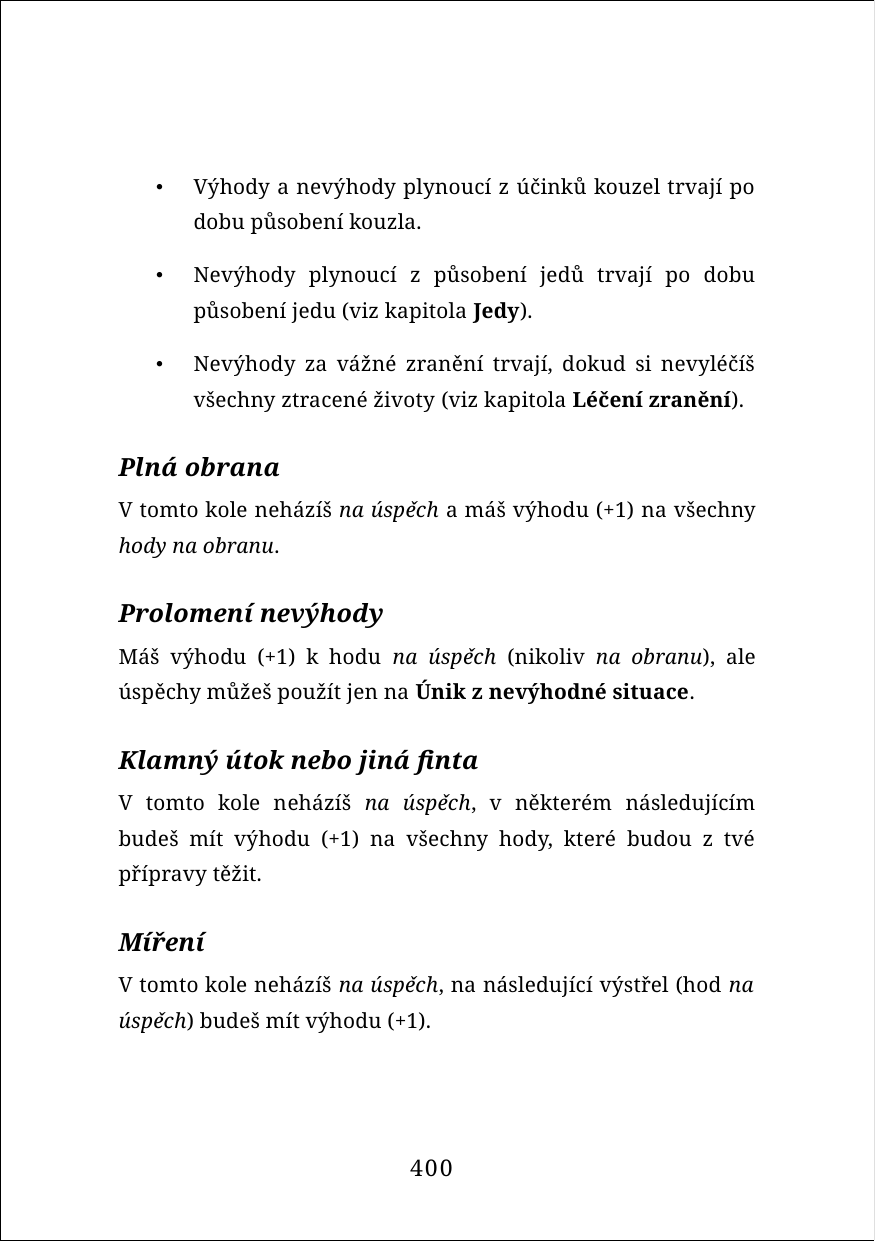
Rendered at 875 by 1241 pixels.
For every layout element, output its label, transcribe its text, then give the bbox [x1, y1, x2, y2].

subtitle Míření [118, 924, 756, 958]
list Výhody a nevýhody plynoucí z účinků kouzel trvají po dobu působení kouzla. [156, 172, 756, 236]
text Máš výhodu (+1) k hodu na úspěch (nikoliv na obranu), ale úspěchy můžeš použít jen na Únik z nevýhodné situace. [118, 642, 756, 706]
subtitle Klamný útok nebo jiná finta [118, 742, 756, 777]
subtitle Prolomení nevýhody [118, 596, 756, 630]
text V tomto kole neházíš na úspěch, v některém následujícím budeš mít výhodu (+1) na všechny hody, které budou z tvé přípravy těžit. [118, 788, 756, 888]
text V tomto kole neházíš na úspěch a máš výhodu (+1) na všechny hody na obranu. [118, 496, 756, 559]
text V tomto kole neházíš na úspěch, na následující výstřel (hod na úspěch) budeš mít výhodu (+1). [118, 970, 756, 1034]
list Nevýhody za vážné zranění trvají, dokud si nevyléčíš všechny ztracené životy (viz kapitola Léčení zranění). [156, 349, 756, 413]
list Nevýhody plynoucí z působení jedů trvají po dobu působení jedu (viz kapitola Jedy). [156, 261, 756, 324]
subtitle Plná obrana [118, 450, 756, 484]
